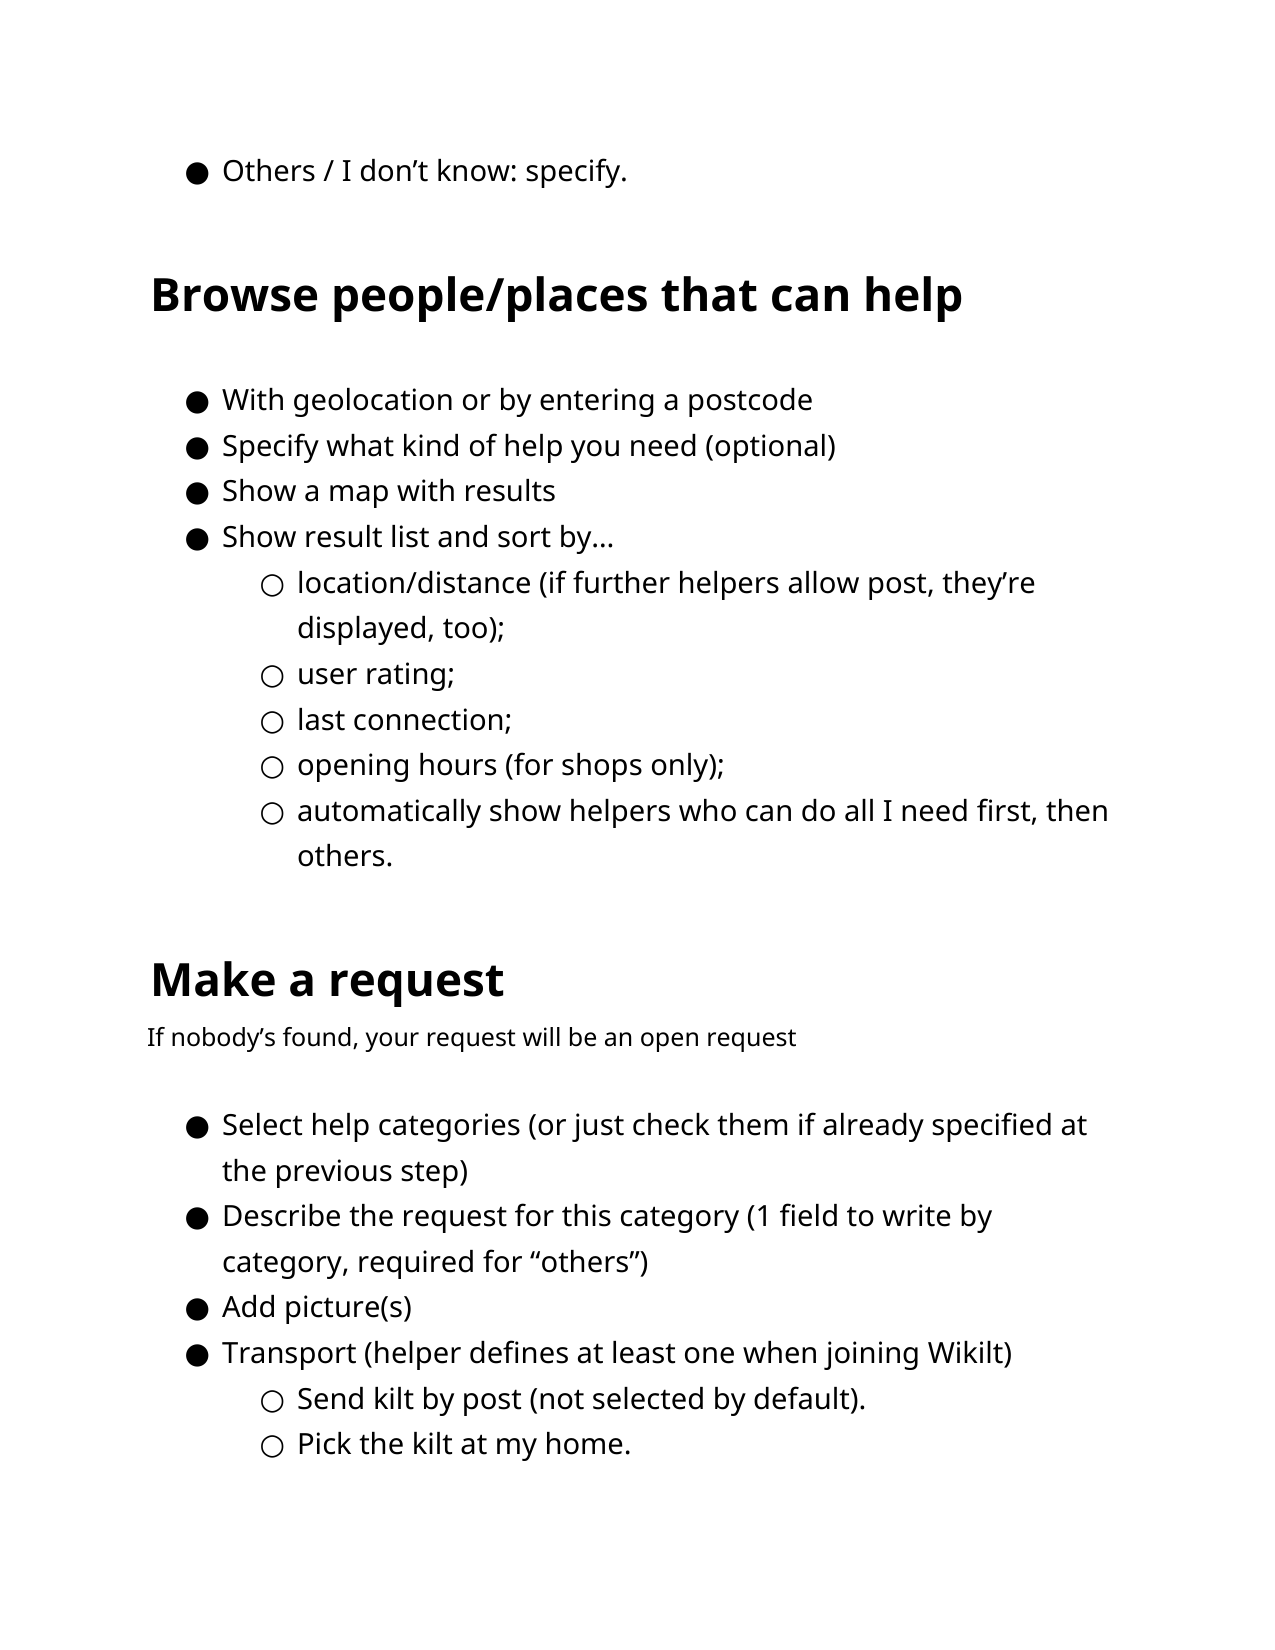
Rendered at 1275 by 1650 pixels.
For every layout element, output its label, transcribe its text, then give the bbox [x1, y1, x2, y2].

list Transport (helper defines at least one when joining Wikilt) [184, 1332, 1122, 1372]
list Add picture(s) [184, 1287, 1122, 1326]
list Others / I don’t know: specify. [184, 150, 1122, 190]
text If nobody’s found, your request will be an open request [147, 1019, 1122, 1053]
list user rating; [259, 653, 1122, 693]
list Show a map with results [184, 471, 1122, 510]
list Describe the request for this category (1 field to write by category, required for “others”) [184, 1195, 1122, 1281]
list last connection; [259, 699, 1122, 738]
list automatically show helpers who can do all I need first, then others. [259, 790, 1122, 875]
list Select help categories (or just check them if already specified at the previous step) [184, 1104, 1122, 1189]
list location/distance (if further helpers allow post, they’re displayed, too); [259, 562, 1122, 647]
list Pick the kilt at my home. [259, 1423, 1122, 1463]
list Specify what kind of help you need (optional) [184, 425, 1122, 465]
list With geolocation or by entering a postcode [184, 379, 1122, 419]
list Show result list and sort by… [184, 516, 1122, 556]
list Send kilt by post (not selected by default). [259, 1378, 1122, 1418]
subtitle Make a request [150, 948, 1125, 1010]
subtitle Browse people/places that can help [150, 262, 1125, 324]
list opening hours (for shops only); [259, 744, 1122, 784]
